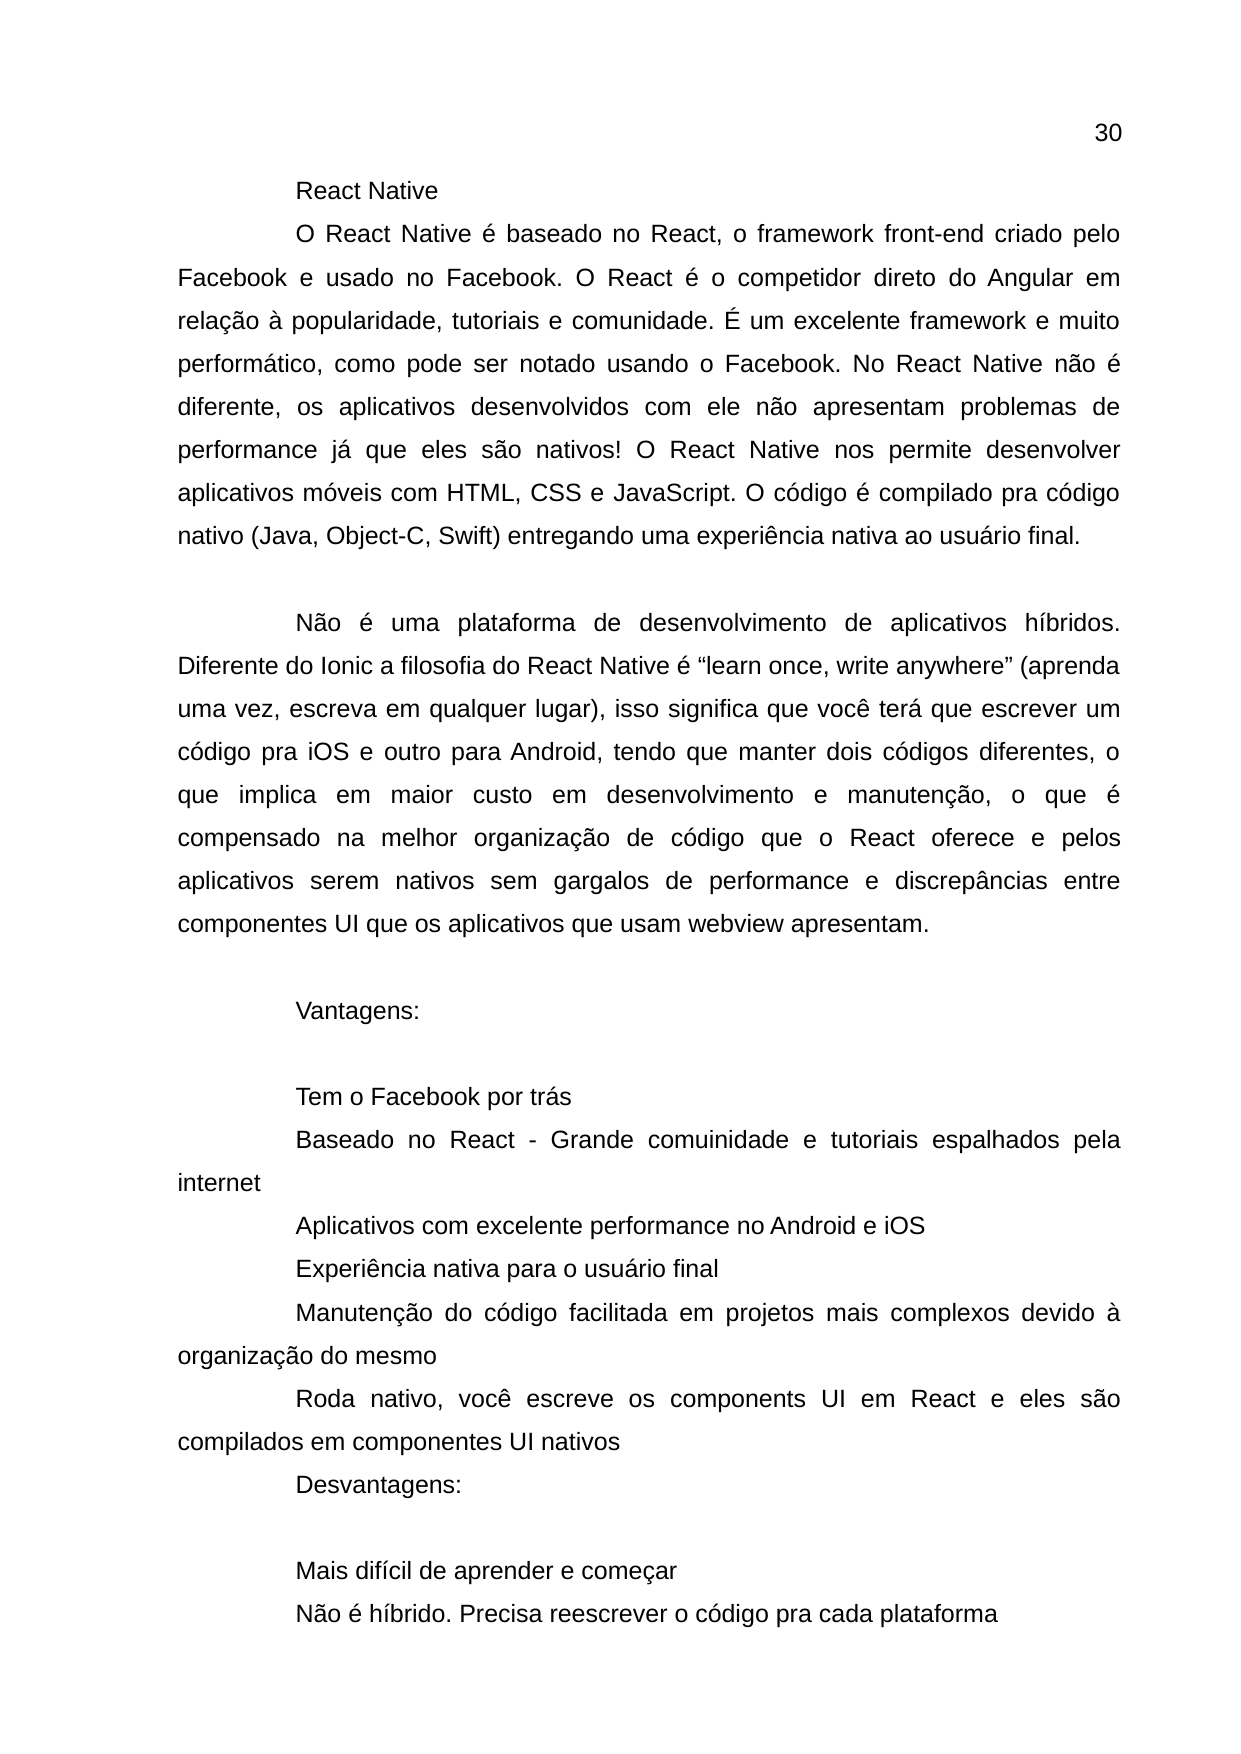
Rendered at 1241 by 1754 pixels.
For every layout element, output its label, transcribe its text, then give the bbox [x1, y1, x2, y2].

text O React Native é baseado no React, o framework front-end criado pelo Facebook e usado no Facebook. O React é o competidor direto do Angular em relação à popularidade, tutoriais e comunidade. É um excelente framework e muito performático, como pode ser notado usando o Facebook. No React Native não é diferente, os aplicativos desenvolvidos com ele não apresentam problemas de performance já que eles são nativos! O React Native nos permite desenvolver aplicativos móveis com HTML, CSS e JavaScript. O código é compilado pra código nativo (Java, Object-C, Swift) entregando uma experiência nativa ao usuário final. [177, 219, 1122, 550]
text Aplicativos com excelente performance no Android e iOS [177, 1211, 1122, 1240]
text Desvantagens: [177, 1470, 1122, 1499]
text Experiência nativa para o usuário final [177, 1254, 1122, 1283]
text Roda nativo, você escreve os components UI em React e eles são compilados em componentes UI nativos [177, 1384, 1122, 1456]
text Tem o Facebook por trás [177, 1082, 1122, 1111]
text Não é uma plataforma de desenvolvimento de aplicativos híbridos. Diferente do Ionic a filosofia do React Native é “learn once, write anywhere” (aprenda uma vez, escreva em qualquer lugar), isso significa que você terá que escrever um código pra iOS e outro para Android, tendo que manter dois códigos diferentes, o que implica em maior custo em desenvolvimento e manutenção, o que é compensado na melhor organização de código que o React oferece e pelos aplicativos serem nativos sem gargalos de performance e discrepâncias entre componentes UI que os aplicativos que usam webview apresentam. [177, 608, 1122, 938]
text Vantagens: [177, 996, 1122, 1024]
text Baseado no React - Grande comuinidade e tutoriais espalhados pela internet [177, 1125, 1122, 1197]
text Não é híbrido. Precisa reescrever o código pra cada plataforma [177, 1599, 1122, 1628]
text Manutenção do código facilitada em projetos mais complexos devido à organização do mesmo [177, 1298, 1122, 1369]
text Mais difícil de aprender e começar [177, 1556, 1122, 1585]
text React Native [177, 176, 1122, 205]
